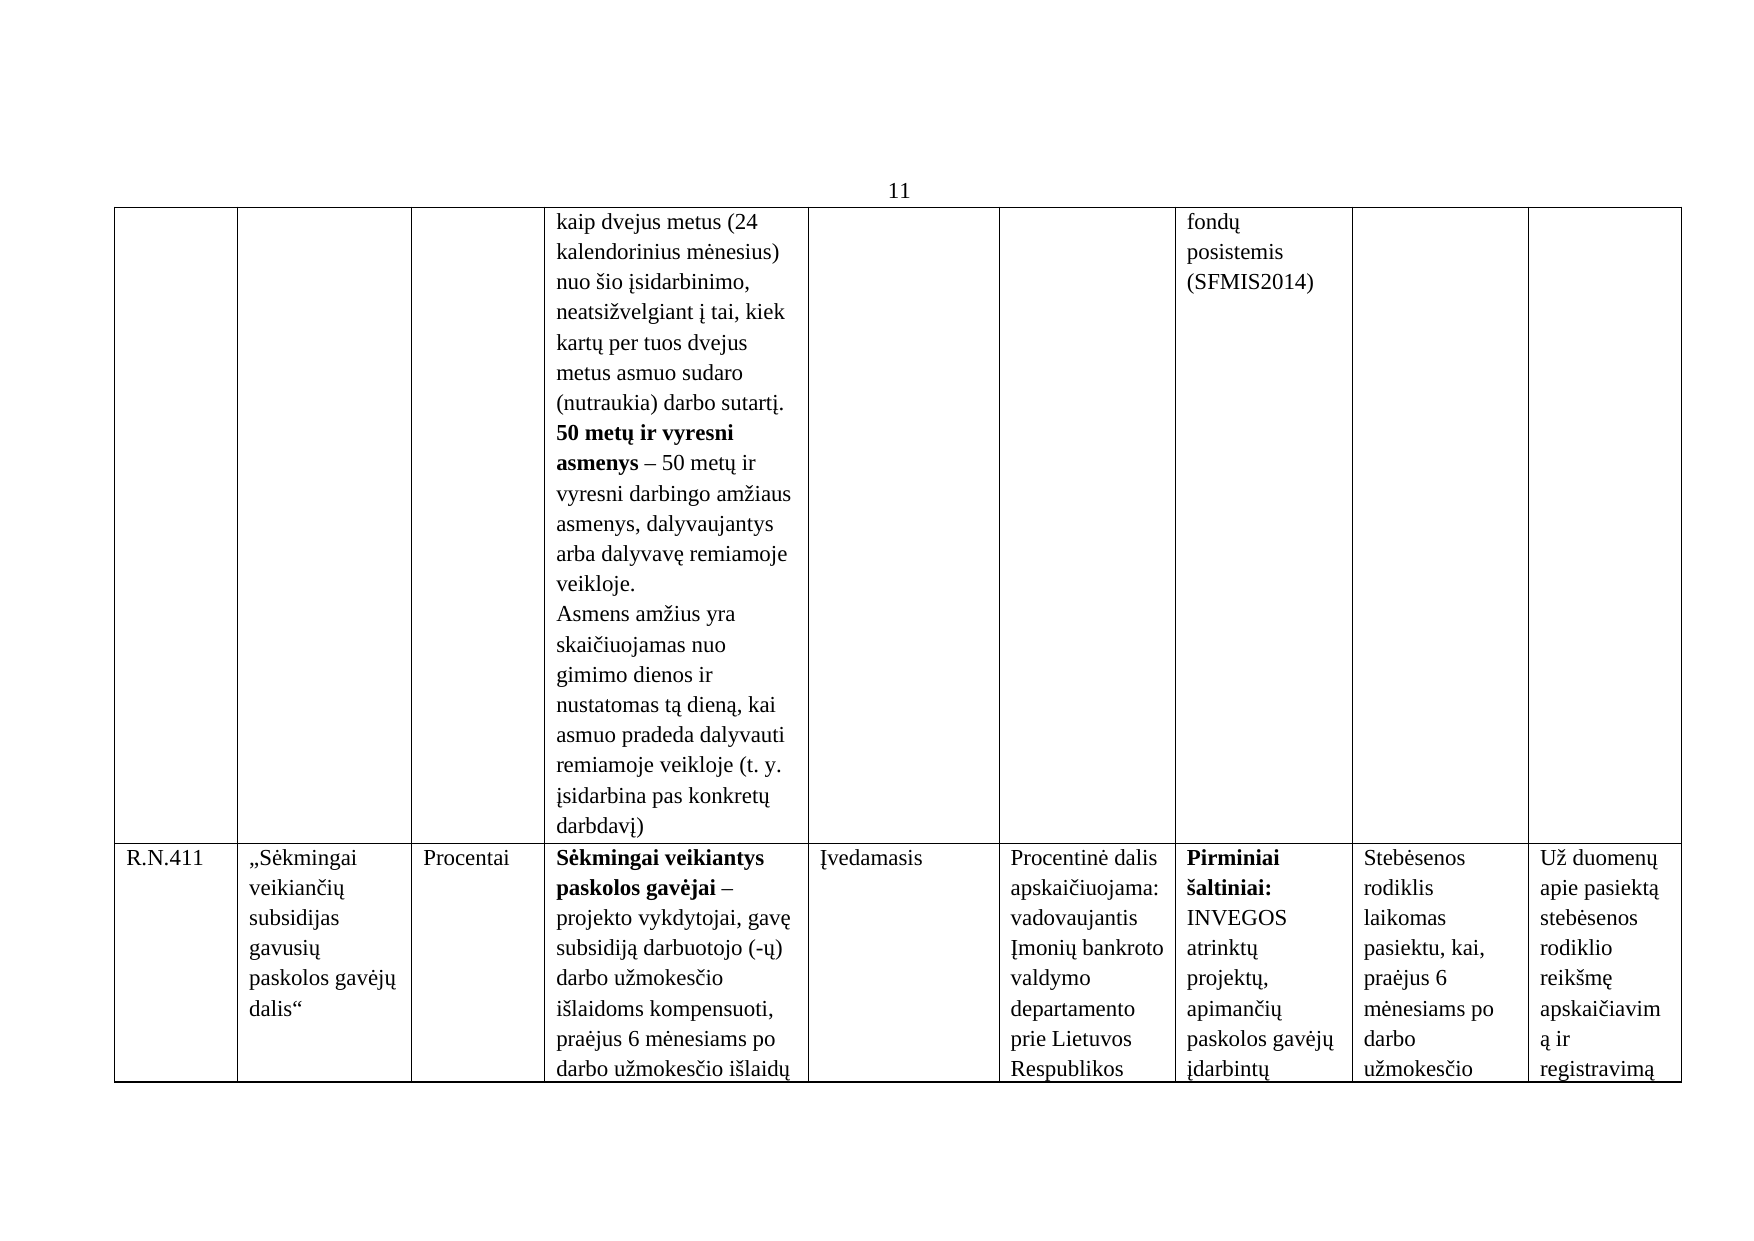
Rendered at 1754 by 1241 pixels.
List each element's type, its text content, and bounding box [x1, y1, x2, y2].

table_cell Sėkmingai veikiantys paskolos gavėjai – projekto vykdytojai, gavę subsidiją darbuotojo (-ų) darbo užmokesčio išlaidoms kompensuoti, praėjus 6 mėnesiams po darbo užmokesčio išlaidų [545, 844, 808, 1081]
table_cell Stebėsenos rodiklis laikomas pasiektu, kai, praėjus 6 mėnesiams po darbo užmokesčio [1353, 844, 1528, 1081]
table_cell Įvedamasis [809, 844, 999, 1081]
table_cell R.N.411 [115, 844, 237, 1081]
table_cell Procentai [412, 844, 544, 1081]
table_cell [238, 208, 411, 842]
table_cell „Sėkmingai veikiančių subsidijas gavusių paskolos gavėjų dalis“ [238, 844, 411, 1081]
table_cell [1000, 208, 1175, 842]
table_cell Procentinė dalis apskaičiuojama: vadovaujantis Įmonių bankroto valdymo departamento prie Lietuvos Respublikos [1000, 844, 1175, 1081]
table_cell Pirminiai šaltiniai: INVEGOS atrinktų projektų, apimančių paskolos gavėjų įdarbintų [1176, 844, 1352, 1081]
table_cell [412, 208, 544, 842]
table_cell Už duomenų apie pasiektą stebėsenos rodiklio reikšmę apskaičiavimą ir registravimą [1529, 844, 1681, 1081]
table_cell [115, 208, 237, 842]
table_cell [809, 208, 999, 842]
table_cell kaip dvejus metus (24 kalendorinius mėnesius) nuo šio įsidarbinimo, neatsižvelgiant į tai, kiek kartų per tuos dvejus metus asmuo sudaro (nutraukia) darbo sutartį. 50 metų ir vyresni asmenys – 50 metų ir vyresni darbingo amžiaus asmenys, dalyvaujantys arba dalyvavę remiamoje veikloje. Asmens amžius yra skaičiuojamas nuo gimimo dienos ir nustatomas tą dieną, kai asmuo pradeda dalyvauti remiamoje veikloje (t. y. įsidarbina pas konkretų darbdavį) [545, 208, 808, 842]
table_cell [1353, 208, 1528, 842]
table_cell fondų posistemis (SFMIS2014) [1176, 208, 1352, 842]
table_cell [1529, 208, 1681, 842]
